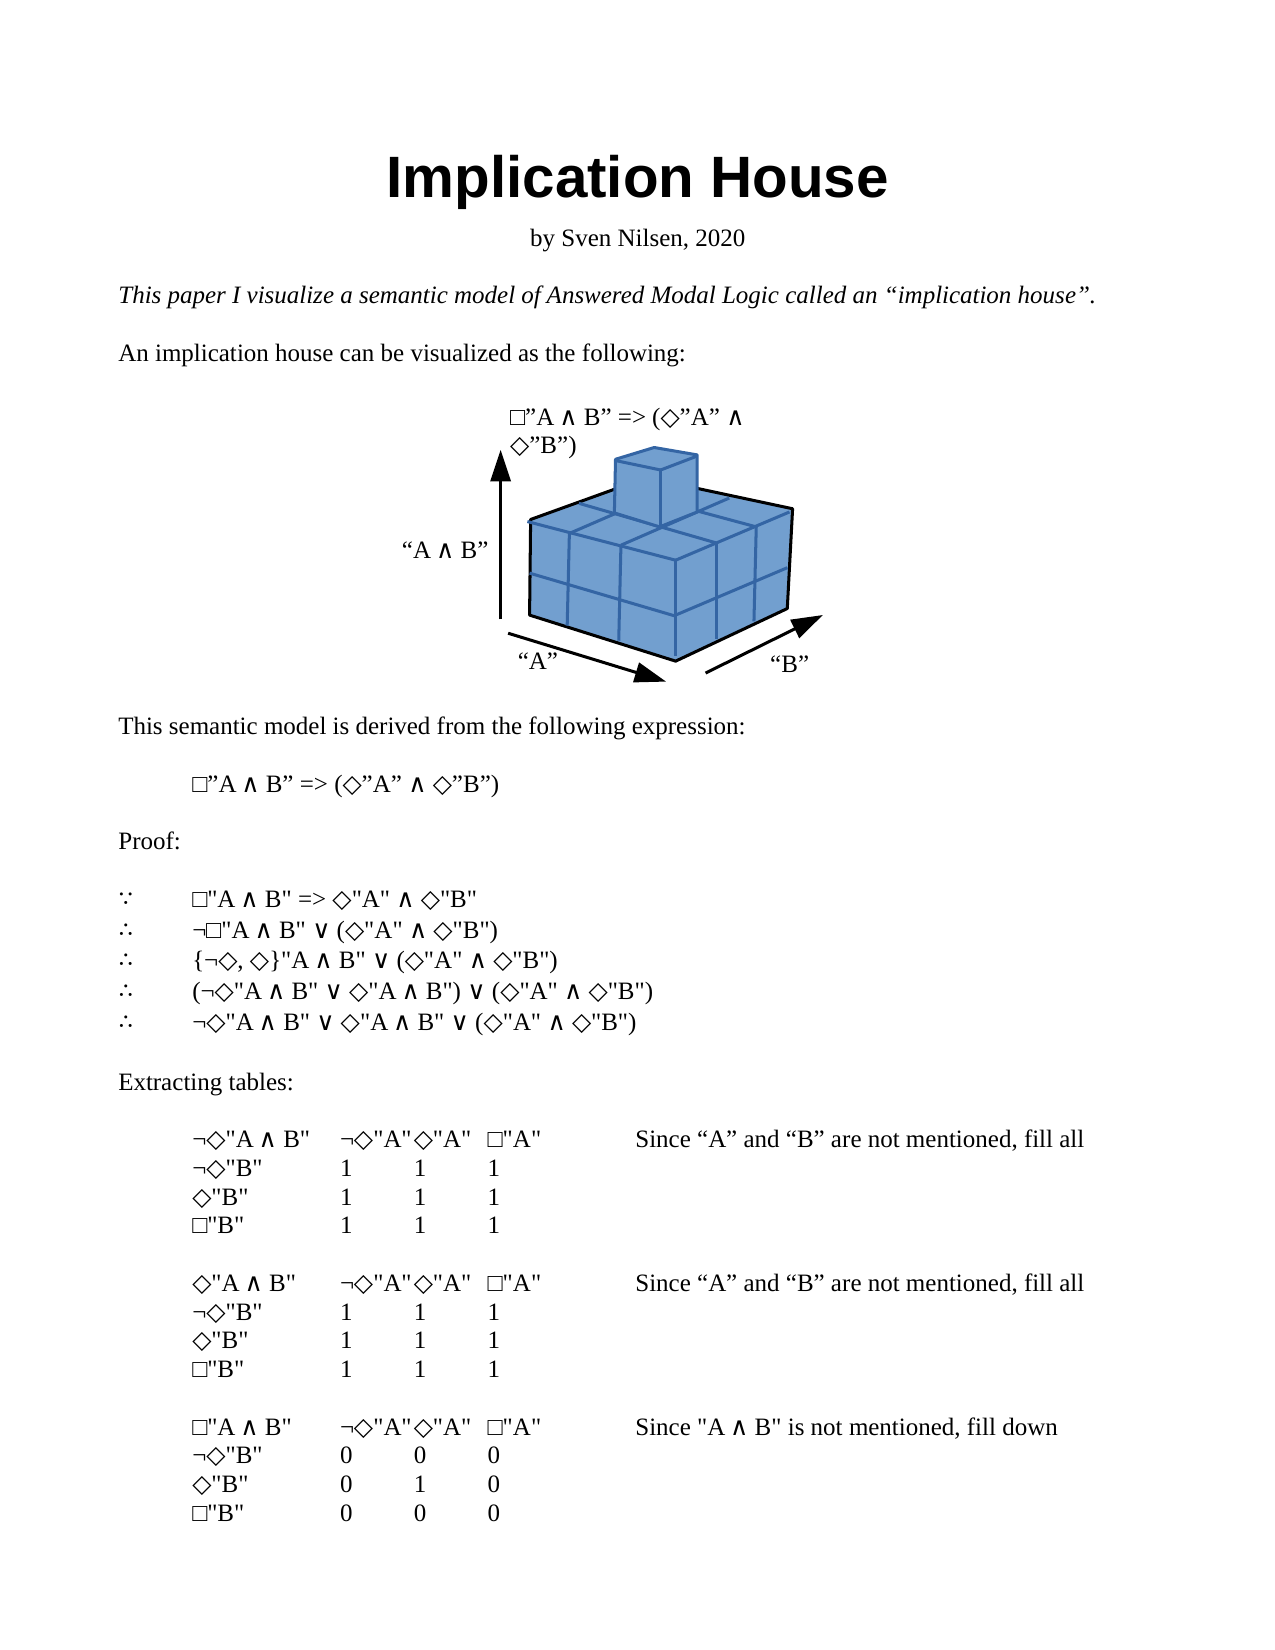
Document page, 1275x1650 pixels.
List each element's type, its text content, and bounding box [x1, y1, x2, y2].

text □"B" 1 1 1 [118, 1354, 1157, 1383]
text ∴ ¬□"A ∧ B" ∨ (◇"A" ∧ ◇"B") [118, 915, 1157, 946]
text Proof: [118, 826, 1157, 855]
text ∴ (¬◇"A ∧ B" ∨ ◇"A ∧ B") ∨ (◇"A" ∧ ◇"B") [118, 976, 1157, 1007]
text This semantic model is derived from the following expression: [118, 711, 1157, 740]
text ¬◇"A ∧ B" ¬◇"A" ◇"A" □"A" Since “A” and “B” are not mentioned, fill all [118, 1124, 1157, 1153]
text ◇"A ∧ B" ¬◇"A" ◇"A" □"A" Since “A” and “B” are not mentioned, fill all [118, 1268, 1157, 1297]
text □"B" 1 1 1 [118, 1211, 1157, 1239]
text ∴ {¬◇, ◇}"A ∧ B" ∨ (◇"A" ∧ ◇"B") [118, 946, 1157, 976]
text □"A ∧ B" ¬◇"A" ◇"A" □"A" Since "A ∧ B" is not mentioned, fill down [118, 1412, 1157, 1441]
text ∴ ¬◇"A ∧ B" ∨ ◇"A ∧ B" ∨ (◇"A" ∧ ◇"B") [118, 1007, 1157, 1038]
text An implication house can be visualized as the following: [118, 338, 1157, 366]
text □”A ∧ B” => (◇”A” ∧ ◇”B”) [118, 769, 1157, 798]
text ¬◇"B" 1 1 1 [118, 1297, 1157, 1326]
text by Sven Nilsen, 2020 [118, 223, 1157, 251]
text ◇"B" 1 1 1 [118, 1182, 1157, 1211]
text ◇"B" 0 1 0 [118, 1469, 1157, 1498]
title Implication House [118, 143, 1157, 210]
text Extracting tables: [118, 1067, 1157, 1096]
text ∵ □"A ∧ B" => ◇"A" ∧ ◇"B" [118, 884, 1157, 915]
text ¬◇"B" 1 1 1 [118, 1153, 1157, 1182]
text □"B" 0 0 0 [118, 1498, 1157, 1527]
text ¬◇"B" 0 0 0 [118, 1441, 1157, 1469]
text This paper I visualize a semantic model of Answered Modal Logic called an “implication house”. [118, 280, 1157, 309]
text ◇"B" 1 1 1 [118, 1326, 1157, 1354]
